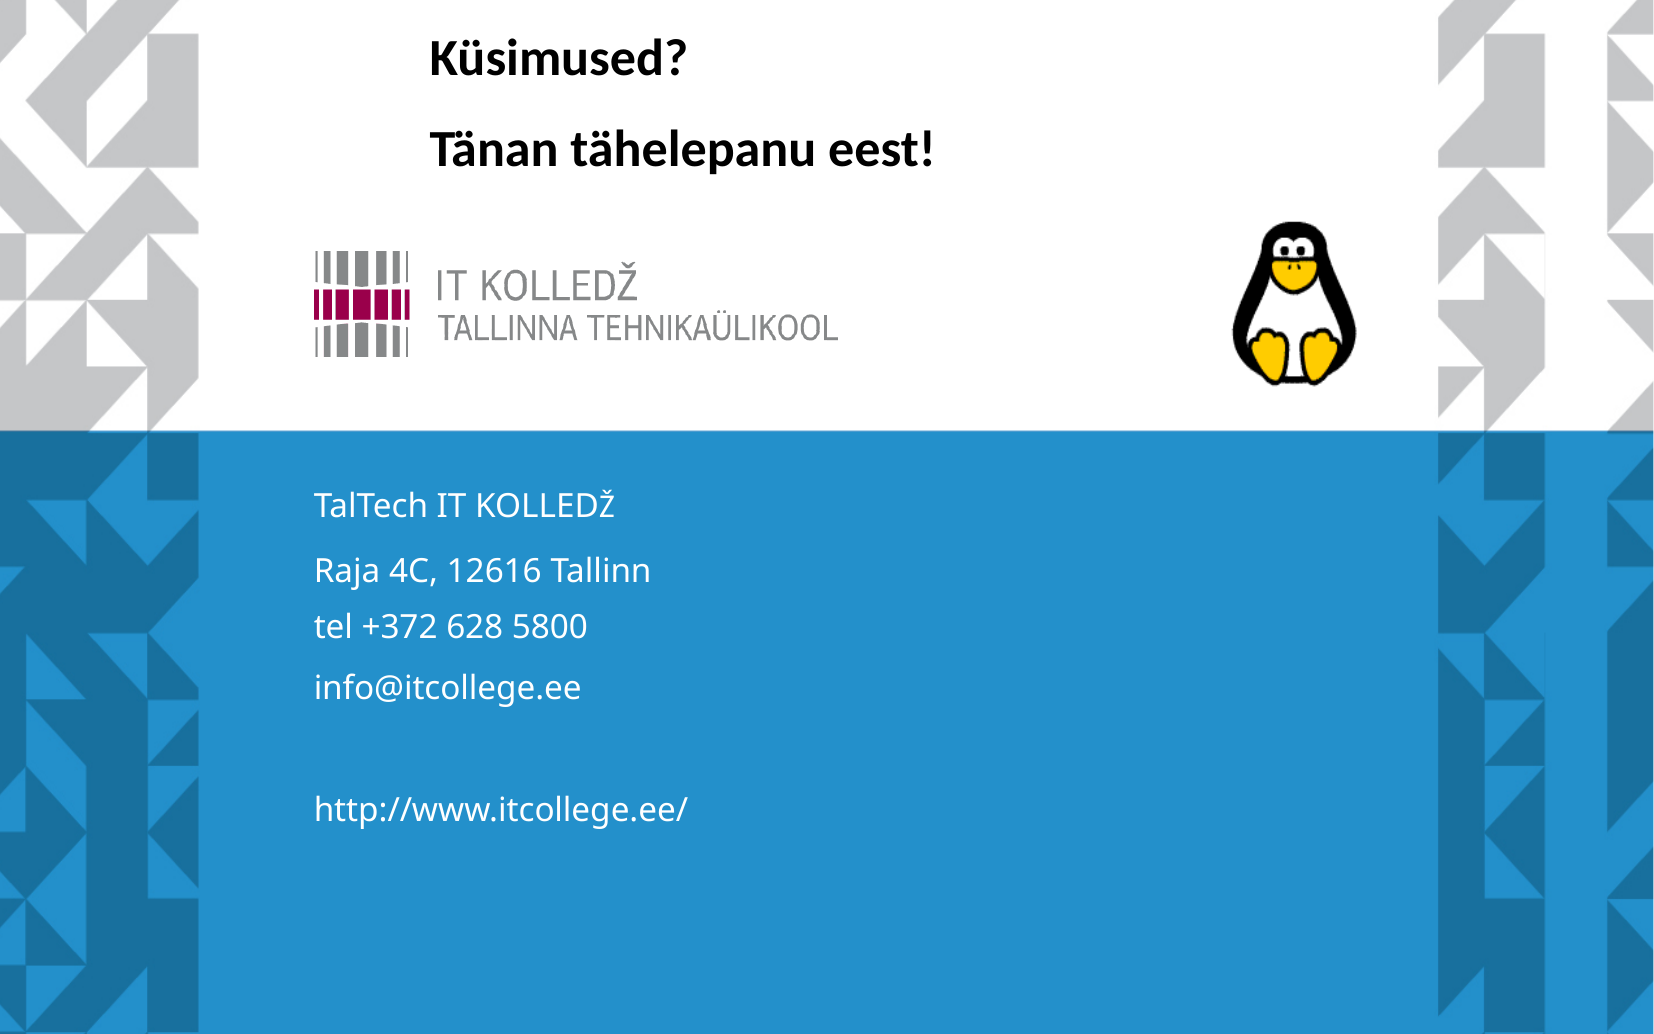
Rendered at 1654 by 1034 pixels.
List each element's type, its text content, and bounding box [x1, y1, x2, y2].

list TalTech IT KOLLEDŽ Raja 4C, 12616 Tallinn tel +372 628 5800 info@itcollege.ee http://www.itcollege.ee/ [313, 484, 1281, 821]
picture [0, 0, 1654, 1034]
title Küsimused? [429, 21, 1065, 104]
title Tänan tähelepanu eest! [429, 118, 1134, 189]
